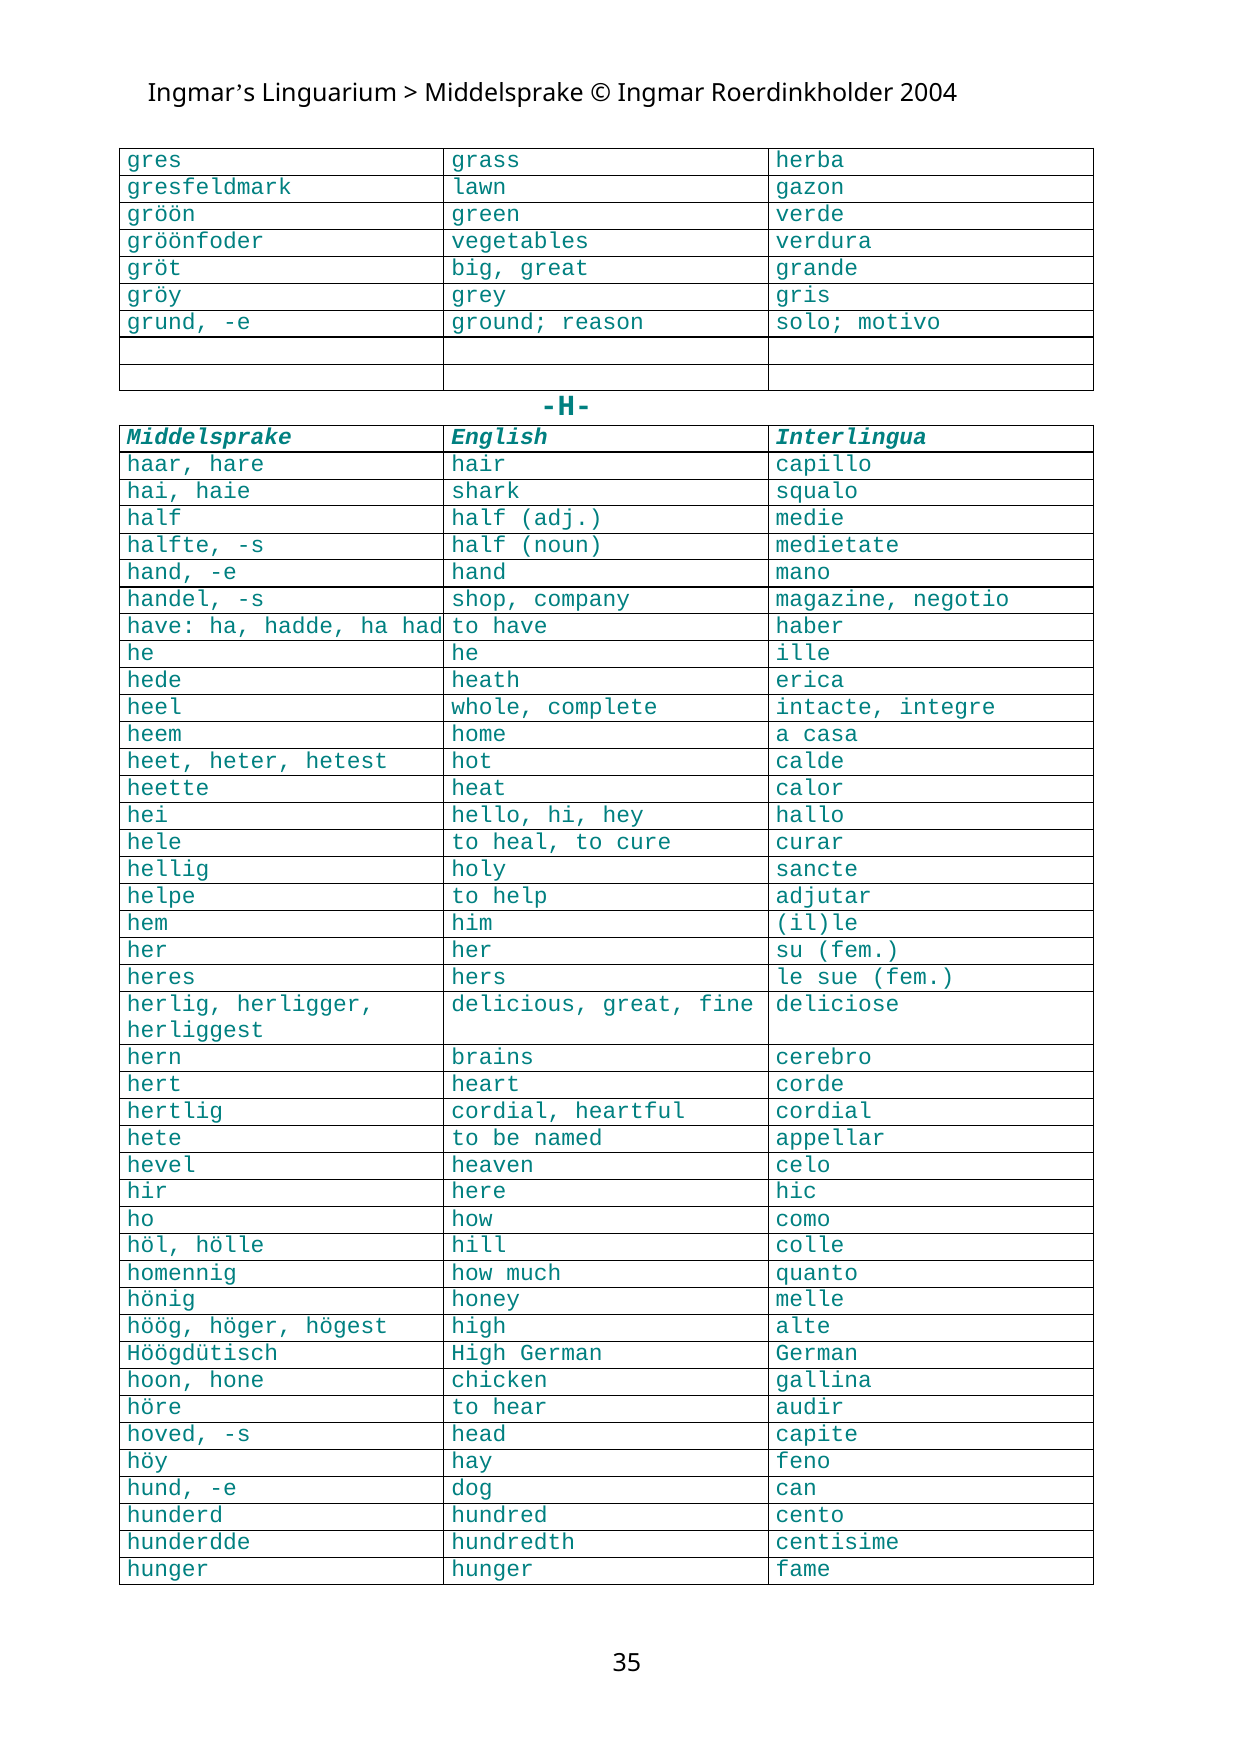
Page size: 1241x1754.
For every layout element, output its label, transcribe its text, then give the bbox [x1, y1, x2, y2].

table_cell hir [120, 1180, 443, 1206]
table_cell audir [769, 1396, 1093, 1422]
table_cell here [444, 1180, 768, 1206]
table_cell calor [769, 776, 1093, 802]
table_cell ground; reason [444, 311, 768, 336]
table_cell shop, company [444, 588, 768, 613]
table_cell chicken [444, 1369, 768, 1395]
table_cell grey [444, 284, 768, 309]
table_cell cento [769, 1504, 1093, 1529]
table_cell [120, 365, 443, 390]
table_cell helpe [120, 884, 443, 910]
table_cell alte [769, 1315, 1093, 1341]
table_cell höre [120, 1396, 443, 1422]
table_cell grund, -e [120, 311, 443, 336]
table_cell [444, 338, 768, 363]
table_cell Höögdütisch [120, 1342, 443, 1368]
table_cell hundred [444, 1504, 768, 1529]
table_cell gazon [769, 176, 1093, 202]
text -H- [127, 391, 1218, 424]
table_cell höög, höger, högest [120, 1315, 443, 1341]
table_cell hunderd [120, 1504, 443, 1529]
table_cell verdura [769, 230, 1093, 256]
table_header English [444, 426, 768, 451]
table_cell heart [444, 1072, 768, 1098]
table_cell vegetables [444, 230, 768, 256]
table_cell to heal, to cure [444, 830, 768, 856]
table_cell to hear [444, 1396, 768, 1422]
table_cell hund, -e [120, 1477, 443, 1503]
table_cell squalo [769, 480, 1093, 505]
table_cell quanto [769, 1261, 1093, 1287]
table_cell have: ha, hadde, ha had [120, 614, 443, 640]
table_cell hello, hi, hey [444, 803, 768, 829]
table_cell su (fem.) [769, 938, 1093, 964]
table_cell hoon, hone [120, 1369, 443, 1395]
table_cell magazine, negotio [769, 588, 1093, 613]
table_cell gröön [120, 203, 443, 228]
table_cell capillo [769, 453, 1093, 478]
table_cell hai, haie [120, 480, 443, 505]
table_cell hevel [120, 1153, 443, 1179]
table_cell how much [444, 1261, 768, 1287]
table_cell him [444, 911, 768, 937]
table_cell capite [769, 1423, 1093, 1449]
table_cell to be named [444, 1126, 768, 1152]
table_cell halfte, -s [120, 534, 443, 559]
table_cell hallo [769, 803, 1093, 829]
table_cell High German [444, 1342, 768, 1368]
table_cell (il)le [769, 911, 1093, 937]
table_cell medietate [769, 534, 1093, 559]
table_cell her [444, 938, 768, 964]
table_cell heres [120, 965, 443, 991]
table_cell hönig [120, 1288, 443, 1314]
table_cell he [120, 641, 443, 667]
table_cell hern [120, 1045, 443, 1071]
table_cell grande [769, 257, 1093, 282]
table_cell appellar [769, 1126, 1093, 1152]
table_cell half (adj.) [444, 506, 768, 532]
table_cell dog [444, 1477, 768, 1503]
table_cell intacte, integre [769, 695, 1093, 721]
table_cell shark [444, 480, 768, 505]
table_cell half [120, 506, 443, 532]
table_cell heet, heter, hetest [120, 749, 443, 775]
table_cell honey [444, 1288, 768, 1314]
table_cell [120, 338, 443, 363]
table_cell le sue (fem.) [769, 965, 1093, 991]
table_cell head [444, 1423, 768, 1449]
table_cell hay [444, 1450, 768, 1476]
table_cell heel [120, 695, 443, 721]
table_cell hede [120, 668, 443, 694]
table_cell gresfeldmark [120, 176, 443, 202]
table_cell a casa [769, 722, 1093, 748]
table_cell curar [769, 830, 1093, 856]
table_cell he [444, 641, 768, 667]
table_cell deliciose [769, 992, 1093, 1044]
table_cell homennig [120, 1261, 443, 1287]
table_cell hunderdde [120, 1531, 443, 1557]
table_cell ille [769, 641, 1093, 667]
table_cell hei [120, 803, 443, 829]
table_header Interlingua [769, 426, 1093, 451]
table_cell German [769, 1342, 1093, 1368]
table_cell big, great [444, 257, 768, 282]
table_cell adjutar [769, 884, 1093, 910]
table_cell herlig, herligger, herliggest [120, 992, 443, 1044]
table_cell gröönfoder [120, 230, 443, 256]
table_cell [444, 365, 768, 390]
table_cell herba [769, 149, 1093, 174]
table_cell heette [120, 776, 443, 802]
table_cell hair [444, 453, 768, 478]
table_cell half (noun) [444, 534, 768, 559]
table_cell höl, hölle [120, 1234, 443, 1260]
table_cell hand, -e [120, 560, 443, 586]
table_cell heem [120, 722, 443, 748]
table_cell gröt [120, 257, 443, 282]
table_cell hers [444, 965, 768, 991]
table_cell gallina [769, 1369, 1093, 1395]
table_header Middelsprake [120, 426, 443, 451]
table_cell hete [120, 1126, 443, 1152]
table_cell cordial [769, 1099, 1093, 1125]
table_cell heath [444, 668, 768, 694]
table_cell can [769, 1477, 1093, 1503]
table_cell [769, 365, 1093, 390]
table_cell gres [120, 149, 443, 174]
table_cell delicious, great, fine [444, 992, 768, 1044]
table_cell lawn [444, 176, 768, 202]
table_cell haar, hare [120, 453, 443, 478]
table_cell hem [120, 911, 443, 937]
table_cell celo [769, 1153, 1093, 1179]
table_cell green [444, 203, 768, 228]
table_cell hertlig [120, 1099, 443, 1125]
table_cell hellig [120, 857, 443, 883]
table_cell calde [769, 749, 1093, 775]
table_cell to have [444, 614, 768, 640]
table_cell verde [769, 203, 1093, 228]
table_cell handel, -s [120, 588, 443, 613]
table_cell hic [769, 1180, 1093, 1206]
table_cell holy [444, 857, 768, 883]
table_cell heat [444, 776, 768, 802]
table_cell feno [769, 1450, 1093, 1476]
table_cell to help [444, 884, 768, 910]
table_cell medie [769, 506, 1093, 532]
table_cell ho [120, 1207, 443, 1233]
table_cell grass [444, 149, 768, 174]
table_cell cerebro [769, 1045, 1093, 1071]
table_cell heaven [444, 1153, 768, 1179]
table_cell hill [444, 1234, 768, 1260]
table_cell hoved, -s [120, 1423, 443, 1449]
table_cell centisime [769, 1531, 1093, 1557]
table_cell cordial, heartful [444, 1099, 768, 1125]
table_cell home [444, 722, 768, 748]
table_cell gröy [120, 284, 443, 309]
table_cell mano [769, 560, 1093, 586]
table_cell hunger [120, 1558, 443, 1583]
table_cell hele [120, 830, 443, 856]
table_cell hundredth [444, 1531, 768, 1557]
table_cell hert [120, 1072, 443, 1098]
table_cell sancte [769, 857, 1093, 883]
table_cell [769, 338, 1093, 363]
table_cell whole, complete [444, 695, 768, 721]
table_cell haber [769, 614, 1093, 640]
table_cell corde [769, 1072, 1093, 1098]
table_cell high [444, 1315, 768, 1341]
table_cell her [120, 938, 443, 964]
table_cell hot [444, 749, 768, 775]
table_cell como [769, 1207, 1093, 1233]
table_cell melle [769, 1288, 1093, 1314]
table_cell erica [769, 668, 1093, 694]
table_cell höy [120, 1450, 443, 1476]
table_cell hunger [444, 1558, 768, 1583]
table_cell colle [769, 1234, 1093, 1260]
table_cell fame [769, 1558, 1093, 1583]
table_cell solo; motivo [769, 311, 1093, 336]
table_cell hand [444, 560, 768, 586]
table_cell brains [444, 1045, 768, 1071]
table_cell gris [769, 284, 1093, 309]
table_cell how [444, 1207, 768, 1233]
